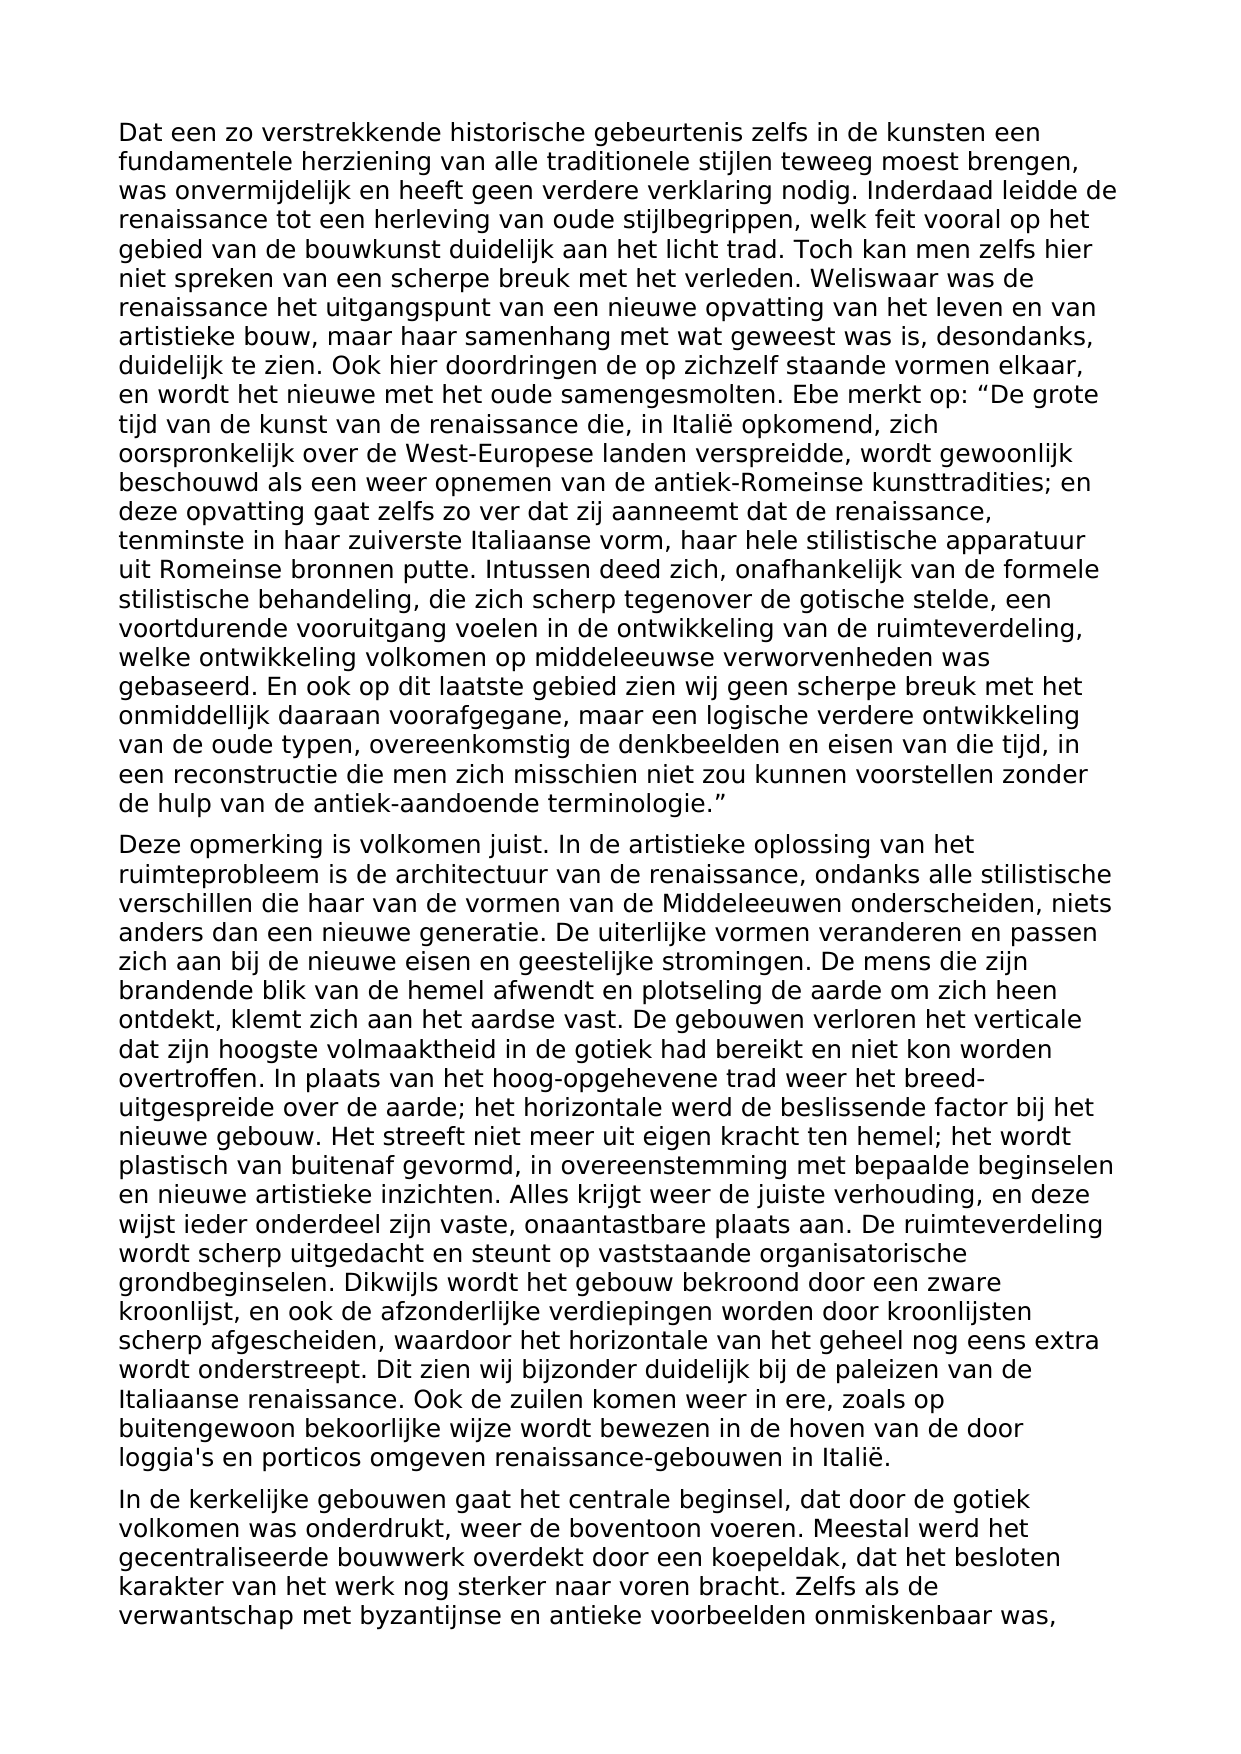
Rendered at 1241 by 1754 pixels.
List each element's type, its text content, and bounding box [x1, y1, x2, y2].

text In de kerkelijke gebouwen gaat het centrale beginsel, dat door de gotiek volkomen was onderdrukt, weer de boventoon voeren. Meestal werd het gecentraliseerde bouwwerk overdekt door een koepeldak, dat het besloten karakter van het werk nog sterker naar voren bracht. Zelfs als de verwantschap met byzantijnse en antieke voorbeelden onmiskenbaar was, [118, 1485, 1122, 1631]
text Dat een zo verstrekkende historische gebeurtenis zelfs in de kunsten een fundamentele herziening van alle traditionele stijlen teweeg moest brengen, was onvermijdelijk en heeft geen verdere verklaring nodig. Inderdaad leidde de renaissance tot een herleving van oude stijlbegrippen, welk feit vooral op het gebied van de bouwkunst duidelijk aan het licht trad. Toch kan men zelfs hier niet spreken van een scherpe breuk met het verleden. Weliswaar was de renaissance het uitgangspunt van een nieuwe opvatting van het leven en van artistieke bouw, maar haar samenhang met wat geweest was is, desondanks, duidelijk te zien. Ook hier doordringen de op zichzelf staande vormen elkaar, en wordt het nieuwe met het oude samengesmolten. Ebe merkt op: “De grote tijd van de kunst van de renaissance die, in Italië opkomend, zich oorspronkelijk over de West-Europese landen verspreidde, wordt gewoonlijk beschouwd als een weer opnemen van de antiek-Romeinse kunsttradities; en deze opvatting gaat zelfs zo ver dat zij aanneemt dat de renaissance, tenminste in haar zuiverste Italiaanse vorm, haar hele stilistische apparatuur uit Romeinse bronnen putte. Intussen deed zich, onafhankelijk van de formele stilistische behandeling, die zich scherp tegenover de gotische stelde, een voortdurende vooruitgang voelen in de ontwikkeling van de ruimteverdeling, welke ontwikkeling volkomen op middeleeuwse verworvenheden was gebaseerd. En ook op dit laatste gebied zien wij geen scherpe breuk met het onmiddellijk daaraan voorafgegane, maar een logische verdere ontwikkeling van de oude typen, overeenkomstig de denkbeelden en eisen van die tijd, in een reconstructie die men zich misschien niet zou kunnen voorstellen zonder de hulp van de antiek-aandoende terminologie.” [118, 118, 1122, 818]
text Deze opmerking is volkomen juist. In de artistieke oplossing van het ruimteprobleem is de architectuur van de renaissance, ondanks alle stilistische verschillen die haar van de vormen van de Middeleeuwen onderscheiden, niets anders dan een nieuwe generatie. De uiterlijke vormen veranderen en passen zich aan bij de nieuwe eisen en geestelijke stromingen. De mens die zijn brandende blik van de hemel afwendt en plotseling de aarde om zich heen ontdekt, klemt zich aan het aardse vast. De gebouwen verloren het verticale dat zijn hoogste volmaaktheid in de gotiek had bereikt en niet kon worden overtroffen. In plaats van het hoog-opgehevene trad weer het breed-uitgespreide over de aarde; het horizontale werd de beslissende factor bij het nieuwe gebouw. Het streeft niet meer uit eigen kracht ten hemel; het wordt plastisch van buitenaf gevormd, in overeenstemming met bepaalde beginselen en nieuwe artistieke inzichten. Alles krijgt weer de juiste verhouding, en deze wijst ieder onderdeel zijn vaste, onaantastbare plaats aan. De ruimteverdeling wordt scherp uitgedacht en steunt op vaststaande organisatorische grondbeginselen. Dikwijls wordt het gebouw bekroond door een zware kroonlijst, en ook de afzonderlijke verdiepingen worden door kroonlijsten scherp afgescheiden, waardoor het horizontale van het geheel nog eens extra wordt onderstreept. Dit zien wij bijzonder duidelijk bij de paleizen van de Italiaanse renaissance. Ook de zuilen komen weer in ere, zoals op buitengewoon bekoorlijke wijze wordt bewezen in de hoven van de door loggia's en porticos omgeven renaissance-gebouwen in Italië. [118, 831, 1122, 1472]
